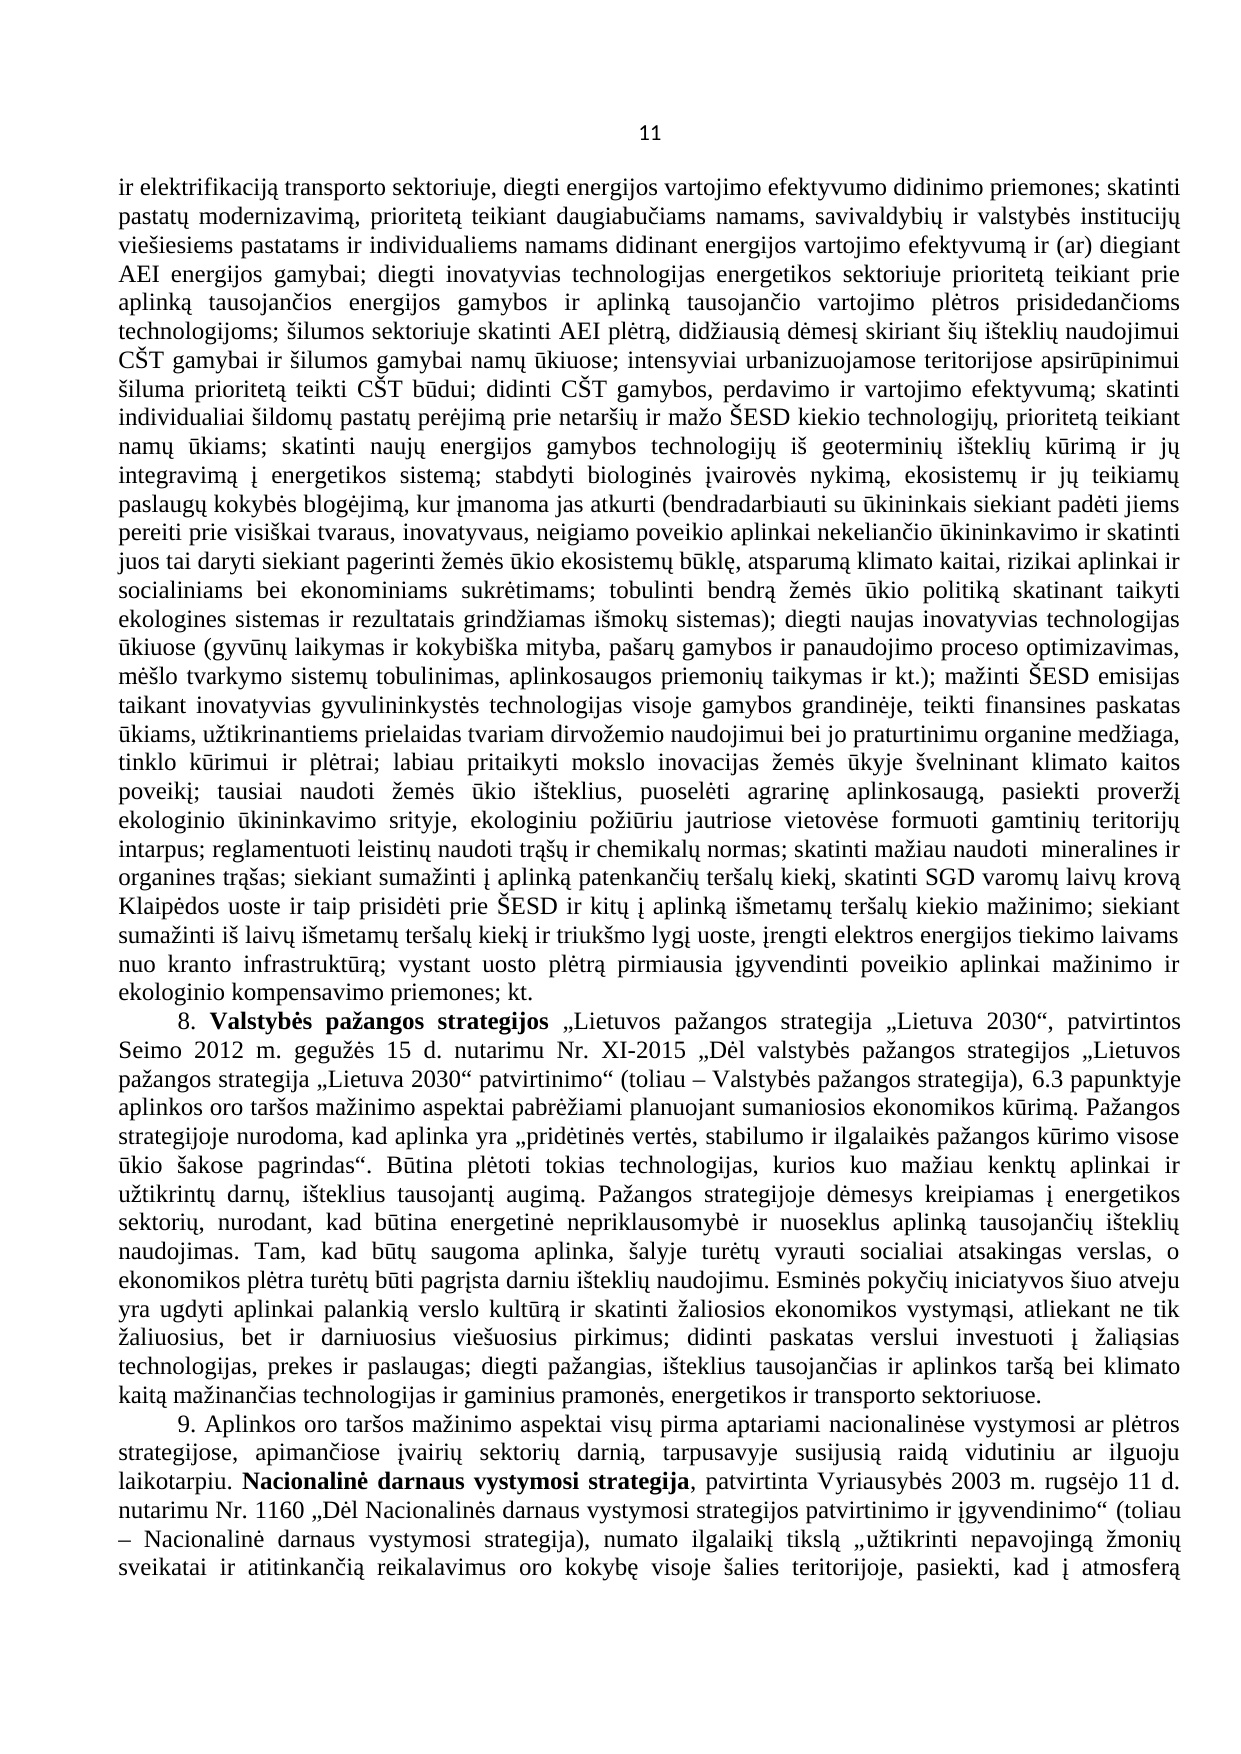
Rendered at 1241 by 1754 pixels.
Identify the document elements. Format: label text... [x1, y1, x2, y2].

text ir elektrifikaciją transporto sektoriuje, diegti energijos vartojimo efektyvumo didinimo priemones; skatinti pastatų modernizavimą, prioritetą teikiant daugiabučiams namams, savivaldybių ir valstybės institucijų viešiesiems pastatams ir individualiems namams didinant energijos vartojimo efektyvumą ir (ar) diegiant AEI energijos gamybai; diegti inovatyvias technologijas energetikos sektoriuje prioritetą teikiant prie aplinką tausojančios energijos gamybos ir aplinką tausojančio vartojimo plėtros prisidedančioms technologijoms; šilumos sektoriuje skatinti AEI plėtrą, didžiausią dėmesį skiriant šių išteklių naudojimui CŠT gamybai ir šilumos gamybai namų ūkiuose; intensyviai urbanizuojamose teritorijose apsirūpinimui šiluma prioritetą teikti CŠT būdui; didinti CŠT gamybos, perdavimo ir vartojimo efektyvumą; skatinti individualiai šildomų pastatų perėjimą prie netaršių ir mažo ŠESD kiekio technologijų, prioritetą teikiant namų ūkiams; skatinti naujų energijos gamybos technologijų iš geoterminių išteklių kūrimą ir jų integravimą į energetikos sistemą; stabdyti biologinės įvairovės nykimą, ekosistemų ir jų teikiamų paslaugų kokybės blogėjimą, kur įmanoma jas atkurti (bendradarbiauti su ūkininkais siekiant padėti jiems pereiti prie visiškai tvaraus, inovatyvaus, neigiamo poveikio aplinkai nekeliančio ūkininkavimo ir skatinti juos tai daryti siekiant pagerinti žemės ūkio ekosistemų būklę, atsparumą klimato kaitai, rizikai aplinkai ir socialiniams bei ekonominiams sukrėtimams; tobulinti bendrą žemės ūkio politiką skatinant taikyti ekologines sistemas ir rezultatais grindžiamas išmokų sistemas); diegti naujas inovatyvias technologijas ūkiuose (gyvūnų laikymas ir kokybiška mityba, pašarų gamybos ir panaudojimo proceso optimizavimas, mėšlo tvarkymo sistemų tobulinimas, aplinkosaugos priemonių taikymas ir kt.); mažinti ŠESD emisijas taikant inovatyvias gyvulininkystės technologijas visoje gamybos grandinėje, teikti finansines paskatas ūkiams, užtikrinantiems prielaidas tvariam dirvožemio naudojimui bei jo praturtinimu organine medžiaga, tinklo kūrimui ir plėtrai; labiau pritaikyti mokslo inovacijas žemės ūkyje švelninant klimato kaitos poveikį; tausiai naudoti žemės ūkio išteklius, puoselėti agrarinę aplinkosaugą, pasiekti proveržį ekologinio ūkininkavimo srityje, ekologiniu požiūriu jautriose vietovėse formuoti gamtinių teritorijų intarpus; reglamentuoti leistinų naudoti trąšų ir chemikalų normas; skatinti mažiau naudoti mineralines ir organines trąšas; siekiant sumažinti į aplinką patenkančių teršalų kiekį, skatinti SGD varomų laivų krovą Klaipėdos uoste ir taip prisidėti prie ŠESD ir kitų į aplinką išmetamų teršalų kiekio mažinimo; siekiant sumažinti iš laivų išmetamų teršalų kiekį ir triukšmo lygį uoste, įrengti elektros energijos tiekimo laivams nuo kranto infrastruktūrą; vystant uosto plėtrą pirmiausia įgyvendinti poveikio aplinkai mažinimo ir ekologinio kompensavimo priemones; kt. [118, 172, 1181, 1006]
text 9. Aplinkos oro taršos mažinimo aspektai visų pirma aptariami nacionalinėse vystymosi ar plėtros strategijose, apimančiose įvairių sektorių darnią, tarpusavyje susijusią raidą vidutiniu ar ilguoju laikotarpiu. Nacionalinė darnaus vystymosi strategija, patvirtinta Vyriausybės 2003 m. rugsėjo 11 d. nutarimu Nr. 1160 „Dėl Nacionalinės darnaus vystymosi strategijos patvirtinimo ir įgyvendinimo“ (toliau – Nacionalinė darnaus vystymosi strategija), numato ilgalaikį tikslą „užtikrinti nepavojingą žmonių sveikatai ir atitinkančią reikalavimus oro kokybę visoje šalies teritorijoje, pasiekti, kad į atmosferą [118, 1409, 1181, 1581]
text 8. Valstybės pažangos strategijos „Lietuvos pažangos strategija „Lietuva 2030“, patvirtintos Seimo 2012 m. gegužės 15 d. nutarimu Nr. XI-2015 „Dėl valstybės pažangos strategijos „Lietuvos pažangos strategija „Lietuva 2030“ patvirtinimo“ (toliau – Valstybės pažangos strategija), 6.3 papunktyje aplinkos oro taršos mažinimo aspektai pabrėžiami planuojant sumaniosios ekonomikos kūrimą. Pažangos strategijoje nurodoma, kad aplinka yra „pridėtinės vertės, stabilumo ir ilgalaikės pažangos kūrimo visose ūkio šakose pagrindas“. Būtina plėtoti tokias technologijas, kurios kuo mažiau kenktų aplinkai ir užtikrintų darnų, išteklius tausojantį augimą. Pažangos strategijoje dėmesys kreipiamas į energetikos sektorių, nurodant, kad būtina energetinė nepriklausomybė ir nuoseklus aplinką tausojančių išteklių naudojimas. Tam, kad būtų saugoma aplinka, šalyje turėtų vyrauti socialiai atsakingas verslas, o ekonomikos plėtra turėtų būti pagrįsta darniu išteklių naudojimu. Esminės pokyčių iniciatyvos šiuo atveju yra ugdyti aplinkai palankią verslo kultūrą ir skatinti žaliosios ekonomikos vystymąsi, atliekant ne tik žaliuosius, bet ir darniuosius viešuosius pirkimus; didinti paskatas verslui investuoti į žaliąsias technologijas, prekes ir paslaugas; diegti pažangias, išteklius tausojančias ir aplinkos taršą bei klimato kaitą mažinančias technologijas ir gaminius pramonės, energetikos ir transporto sektoriuose. [118, 1006, 1181, 1409]
